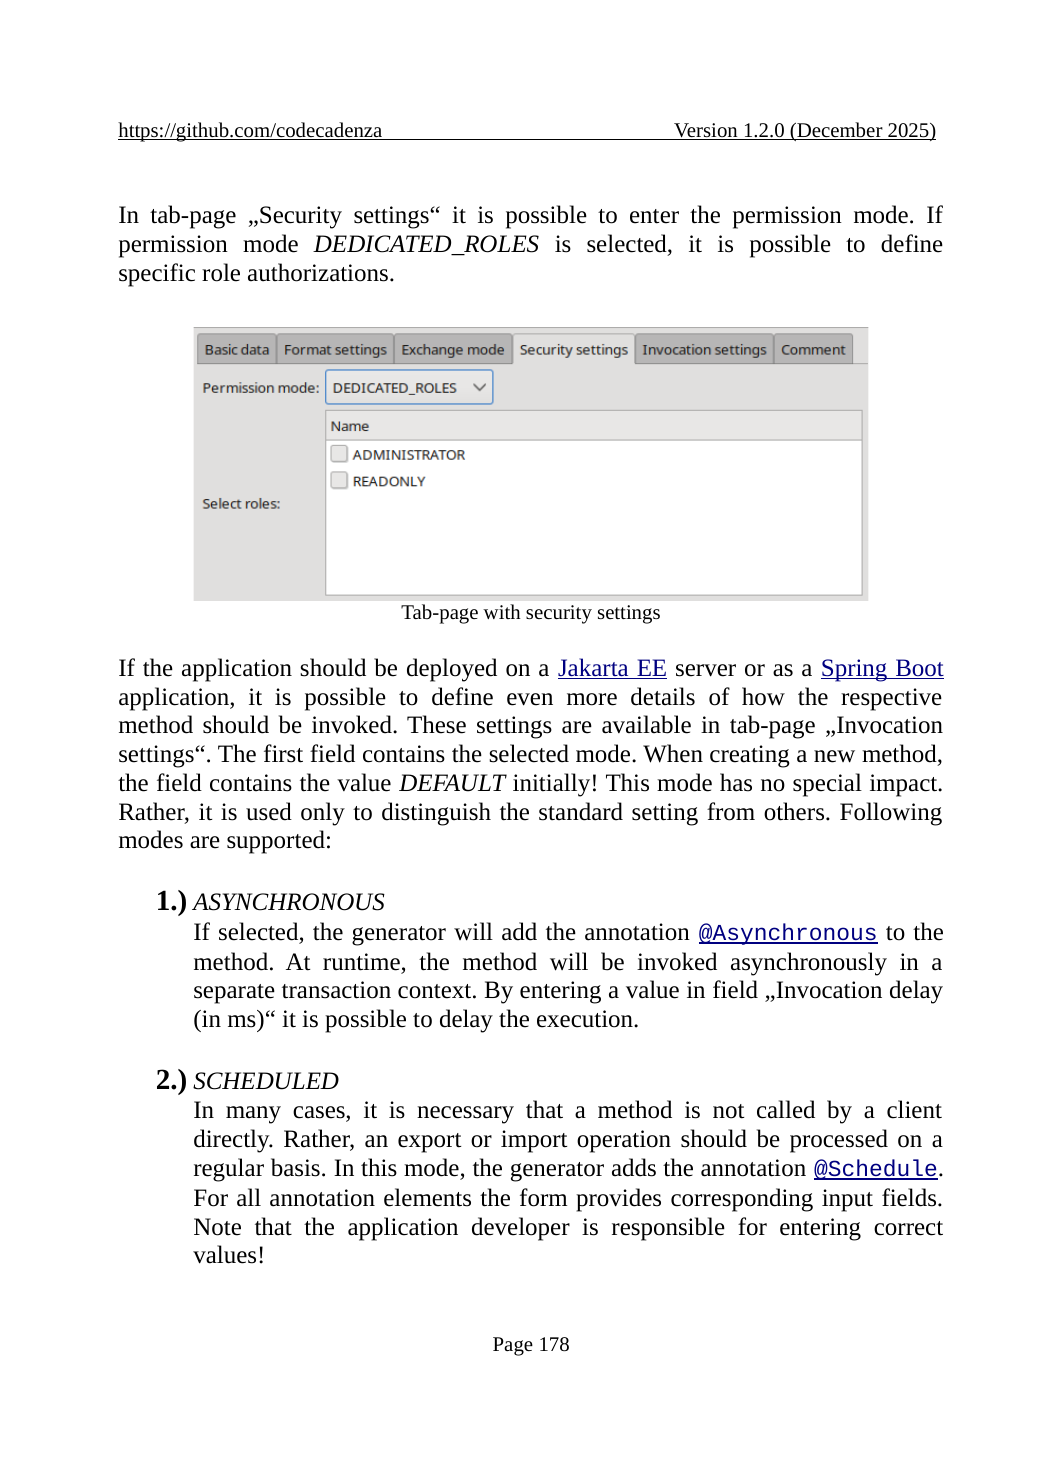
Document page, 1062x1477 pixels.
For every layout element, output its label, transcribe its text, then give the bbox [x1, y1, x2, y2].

list ASYNCHRONOUS [156, 883, 944, 917]
list SCHEDULED [156, 1062, 944, 1095]
list In many cases, it is necessary that a method is not called by a client directly. Rather, an export or import operation should be processed on a regular basis. In this mode, the generator adds the annotation @Schedule. For all annotation elements the form provides corresponding input fields. Note that the application developer is responsible for entering correct values! [156, 1095, 944, 1269]
text In tab-page „Security settings“ it is possible to enter the permission mode. If permission mode DEDICATED_ROLES is selected, it is possible to define specific role authorizations. [118, 200, 944, 287]
text If the application should be deployed on a Jakarta EE server or as a Spring Boot application, it is possible to define even more details of how the respective method should be invoked. These settings are available in tab-page „Invocation settings“. The first field contains the selected mode. When creating a new method, the field contains the value DEFAULT initially! This mode has no special impact. Rather, it is used only to distinguish the standard setting from others. Following modes are supported: [118, 653, 944, 854]
list If selected, the generator will add the annotation @Asynchronous to the method. At runtime, the method will be invoked asynchronously in a separate transaction context. By entering a value in field „Invocation delay (in ms)“ it is possible to delay the execution. [156, 917, 944, 1033]
picture [193, 327, 869, 601]
text Tab-page with security settings [193, 601, 868, 624]
